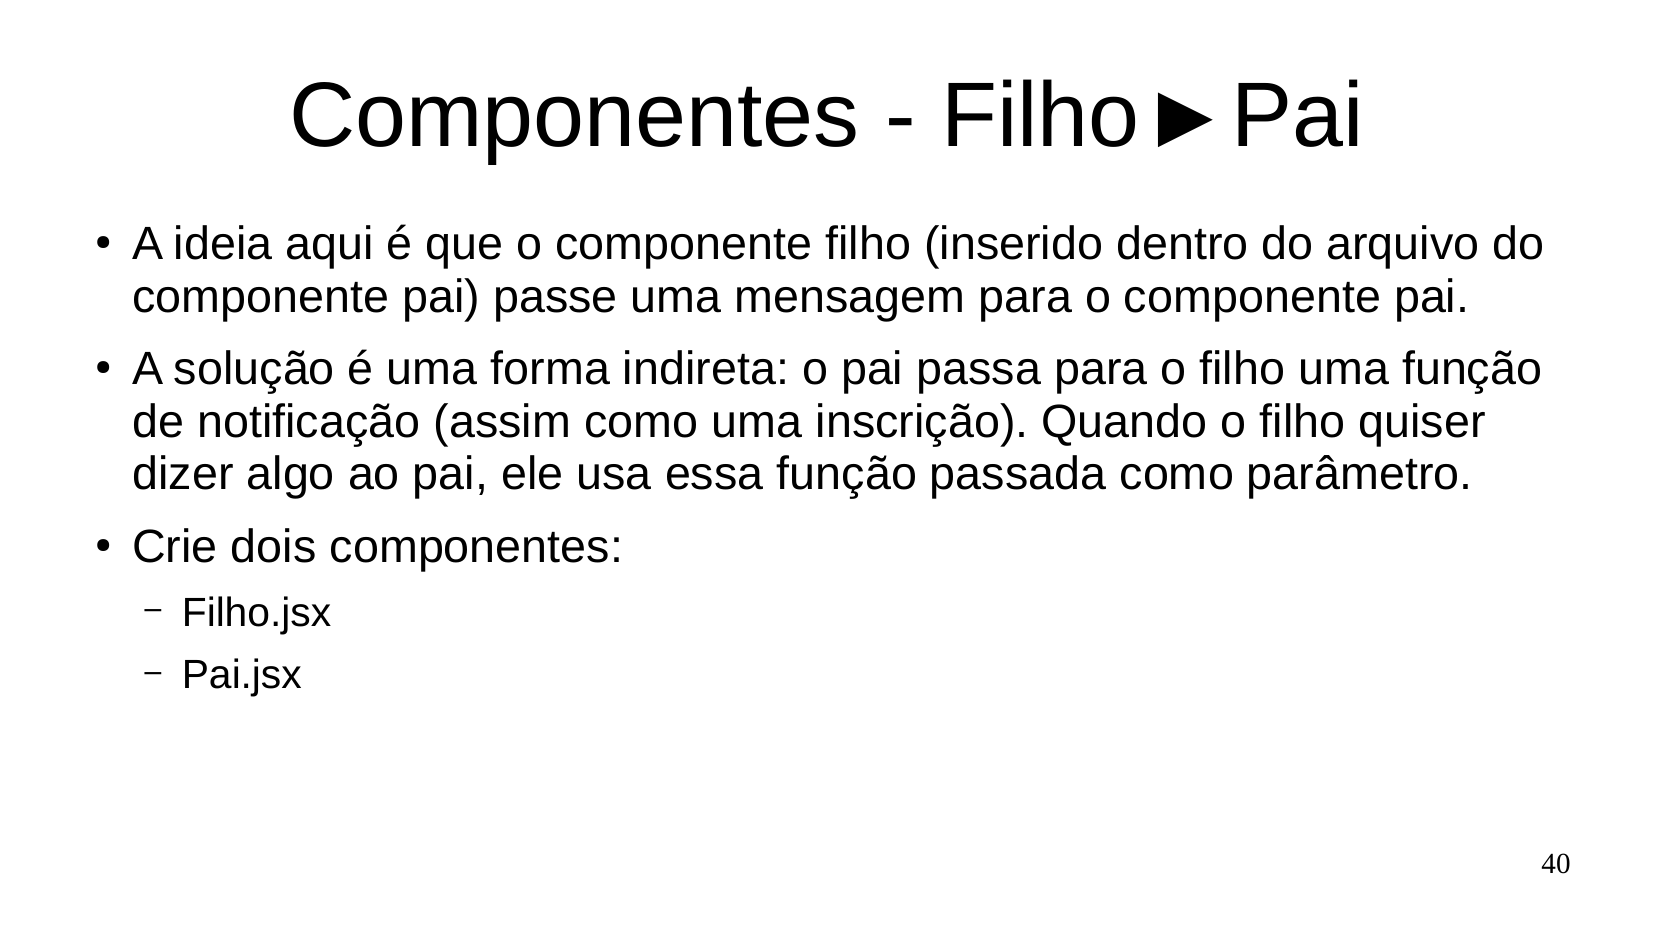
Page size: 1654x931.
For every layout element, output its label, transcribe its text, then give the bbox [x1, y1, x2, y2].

list A ideia aqui é que o componente filho (inserido dentro do arquivo do componente pai) passe uma mensagem para o componente pai. A solução é uma forma indireta: o pai passa para o filho uma função de notificação (assim como uma inscrição). Quando o filho quiser dizer algo ao pai, ele usa essa função passada como parâmetro. Crie dois componentes: Filho.jsx Pai.jsx [82, 217, 1571, 758]
title Componentes - Filho►Pai [82, 37, 1571, 193]
